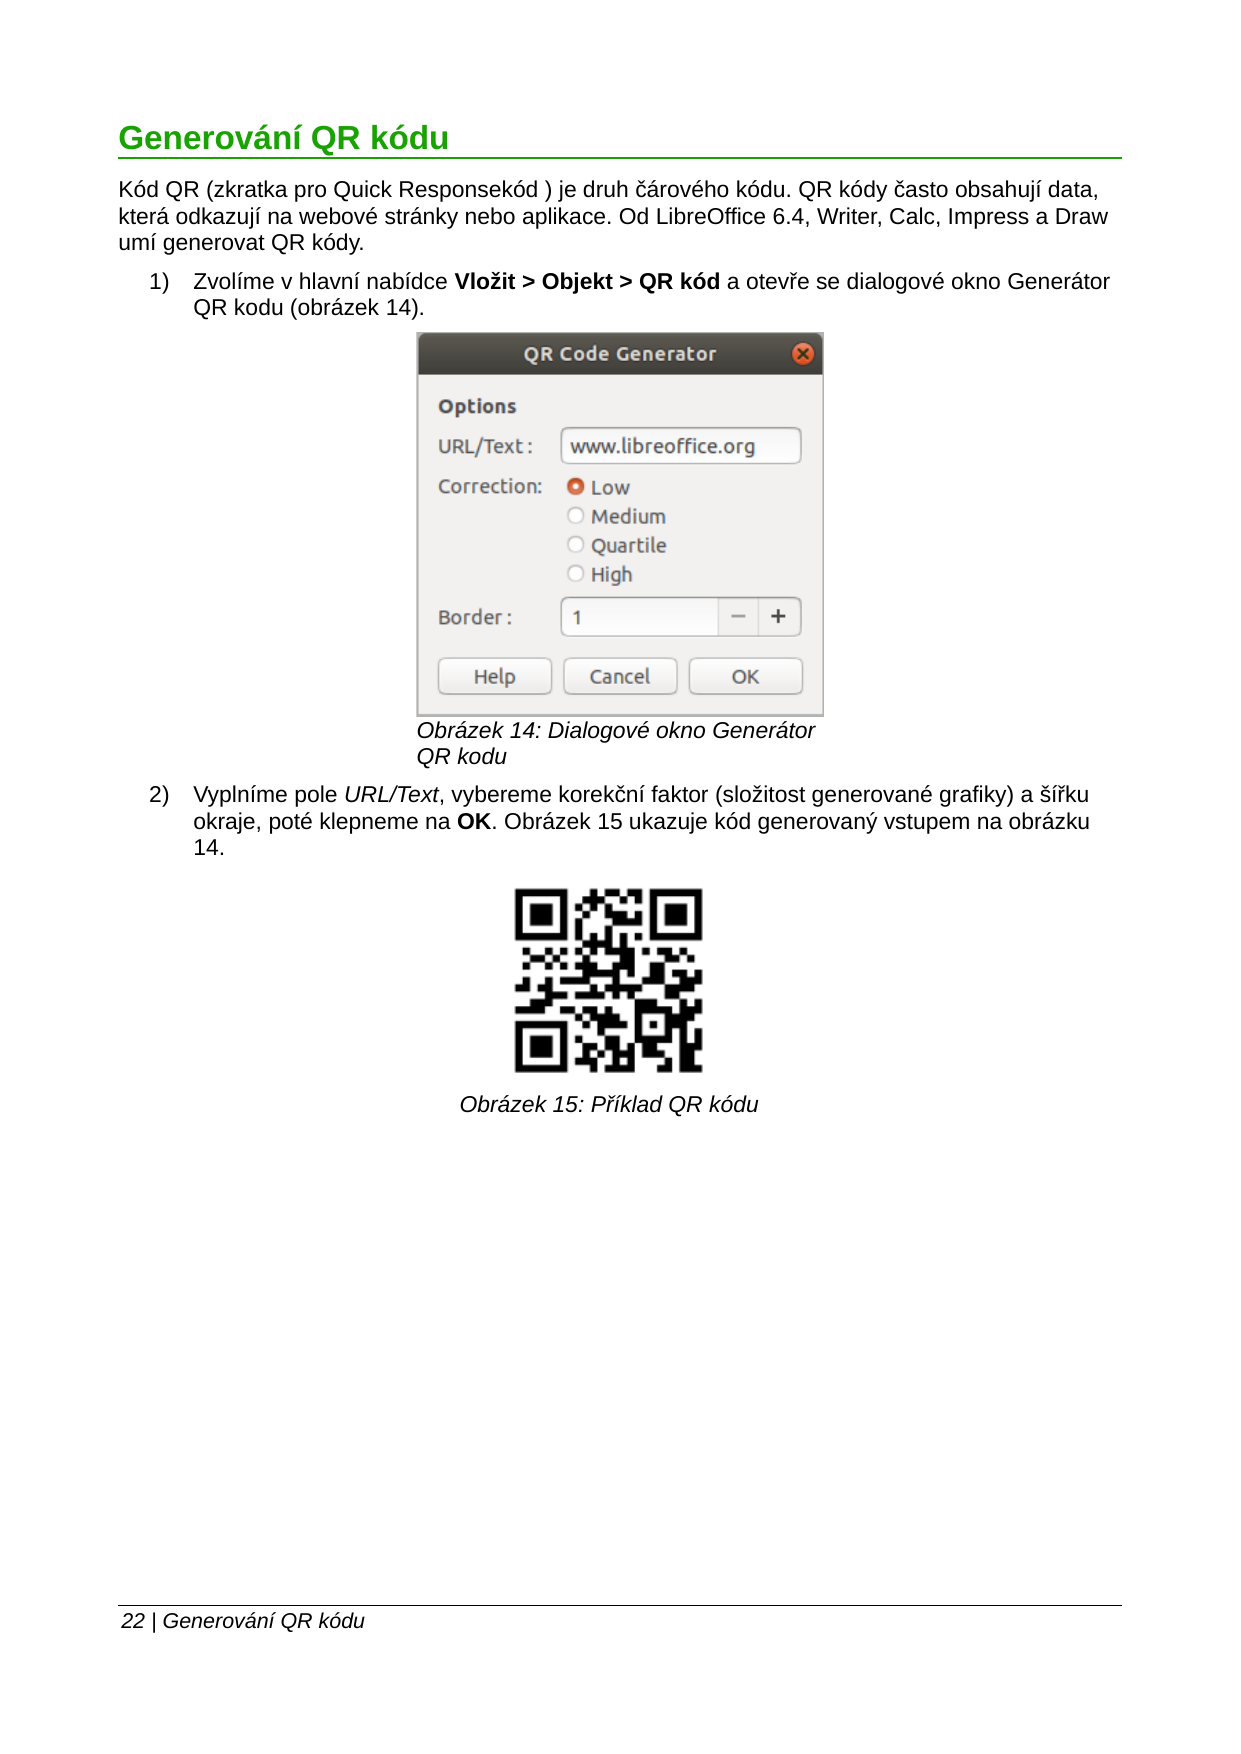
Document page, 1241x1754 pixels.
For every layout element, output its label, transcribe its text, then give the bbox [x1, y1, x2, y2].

picture [416, 332, 824, 717]
subtitle Generování QR kódu [118, 118, 1122, 157]
list Vyplníme pole URL/Text, vybereme korekční faktor (složitost generované grafiky) a šířku okraje, poté klepneme na OK. Obrázek 15 ukazuje kód generovaný vstupem na obrázku 14. [169, 781, 1122, 860]
text Kód QR (zkratka pro Quick Responsekód ) je druh čárového kódu. QR kódy často obsahují data, která odkazují na webové stránky nebo aplikace. Od LibreOffice 6.4, Writer, Calc, Impress a Draw umí generovat QR kódy. [118, 176, 1122, 255]
text Obrázek 15: Příklad QR kódu [459, 1092, 781, 1118]
picture [498, 872, 718, 1092]
list Zvolíme v hlavní nabídce Vložit > Objekt > QR kód a otevře se dialogové okno Generátor QR kodu (obrázek 14). [169, 268, 1122, 321]
text Obrázek 14: Dialogové okno Generátor QR kodu [416, 717, 824, 769]
